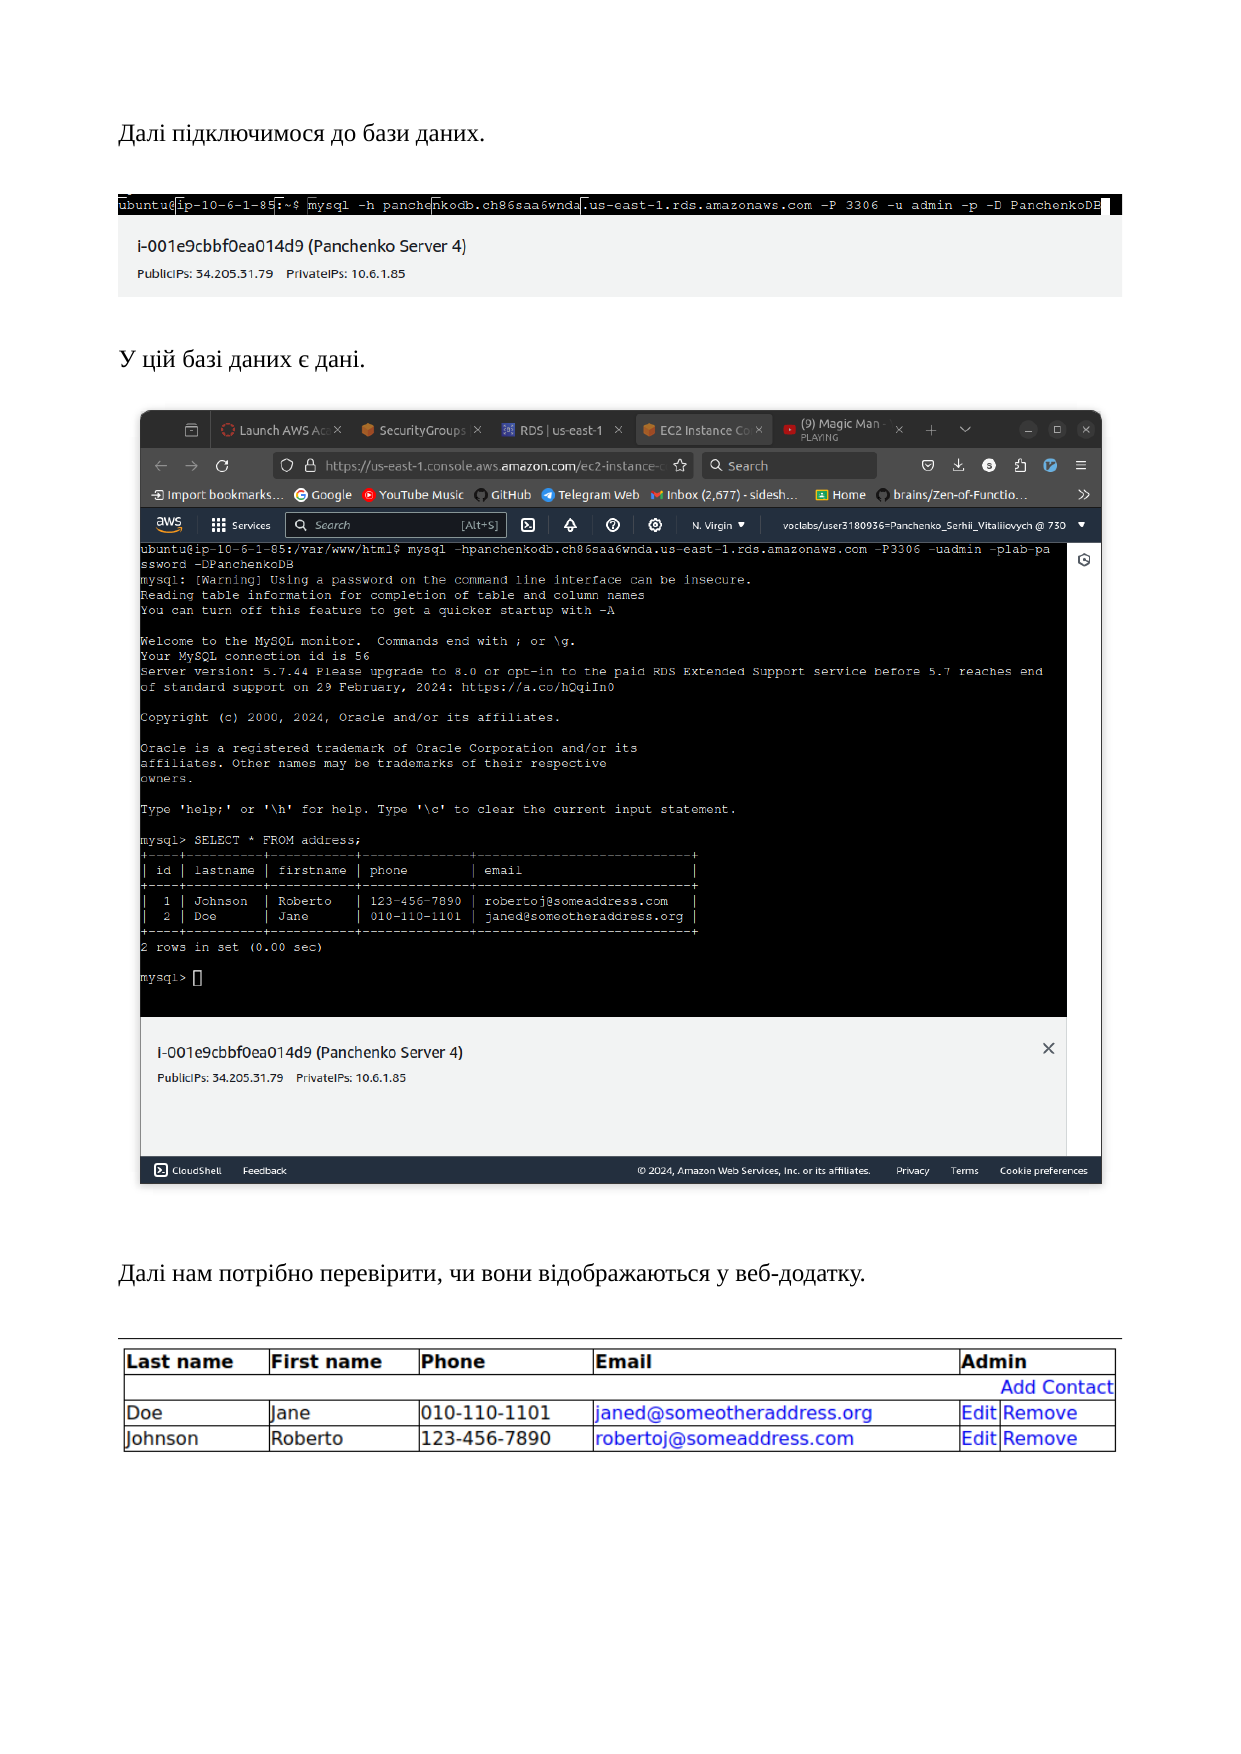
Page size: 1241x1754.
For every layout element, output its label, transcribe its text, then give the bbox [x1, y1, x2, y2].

picture [118, 194, 1123, 297]
text Далі підключимося до бази даних. [118, 118, 1122, 194]
text У цій базі даних є дані. [118, 344, 1122, 373]
picture [118, 391, 1123, 1207]
text Далі нам потрібно перевірити, чи вони відображаються у веб-додатку. [118, 1258, 1122, 1320]
picture [118, 1338, 1123, 1459]
text [118, 297, 1122, 325]
